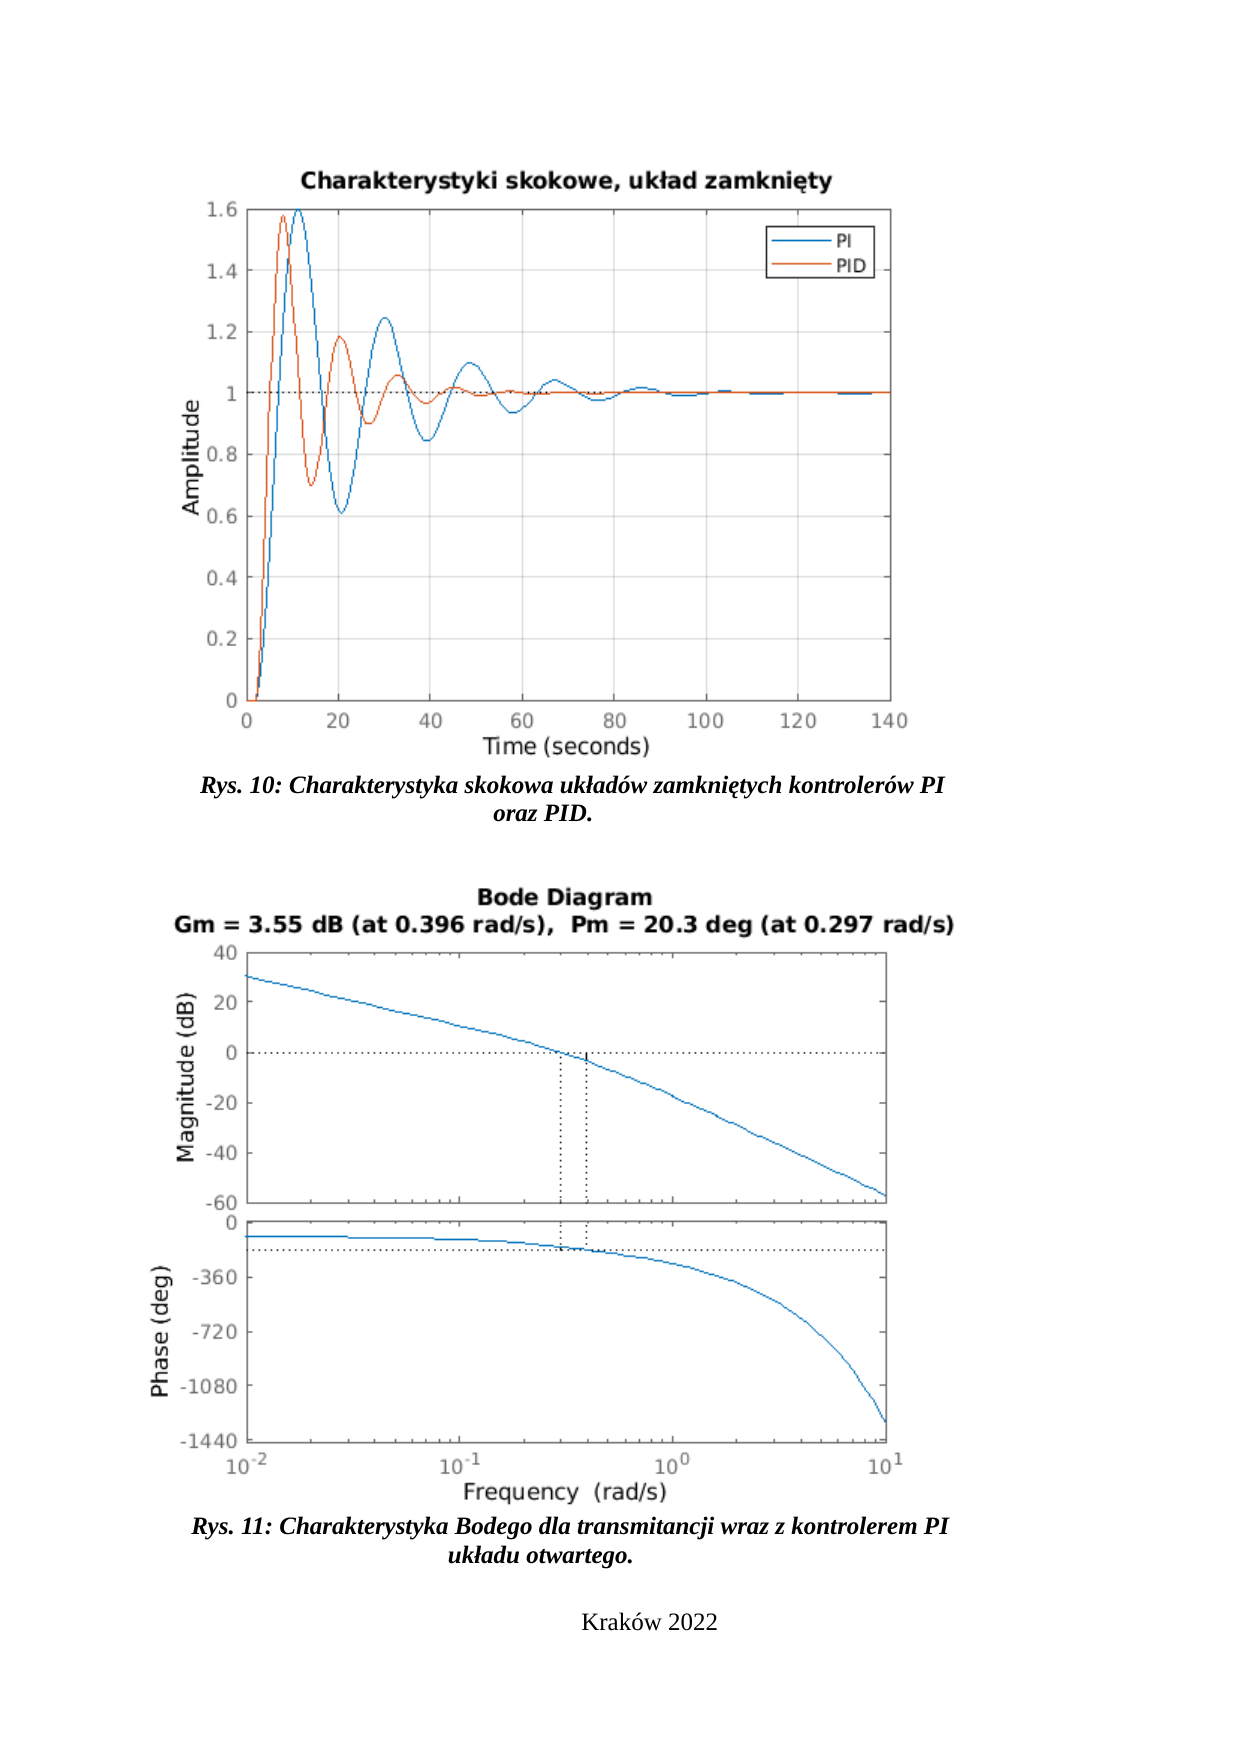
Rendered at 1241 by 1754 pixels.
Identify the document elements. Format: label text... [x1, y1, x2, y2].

picture [118, 130, 971, 770]
text Rys. 11: Charakterystyka Bodego dla transmitancji wraz z kontrolerem PI układu otwartego. [118, 1512, 966, 1569]
picture [118, 875, 966, 1512]
text Rys. 10: Charakterystyka skokowa układów zamkniętych kontrolerów PI oraz PID. [118, 770, 970, 827]
